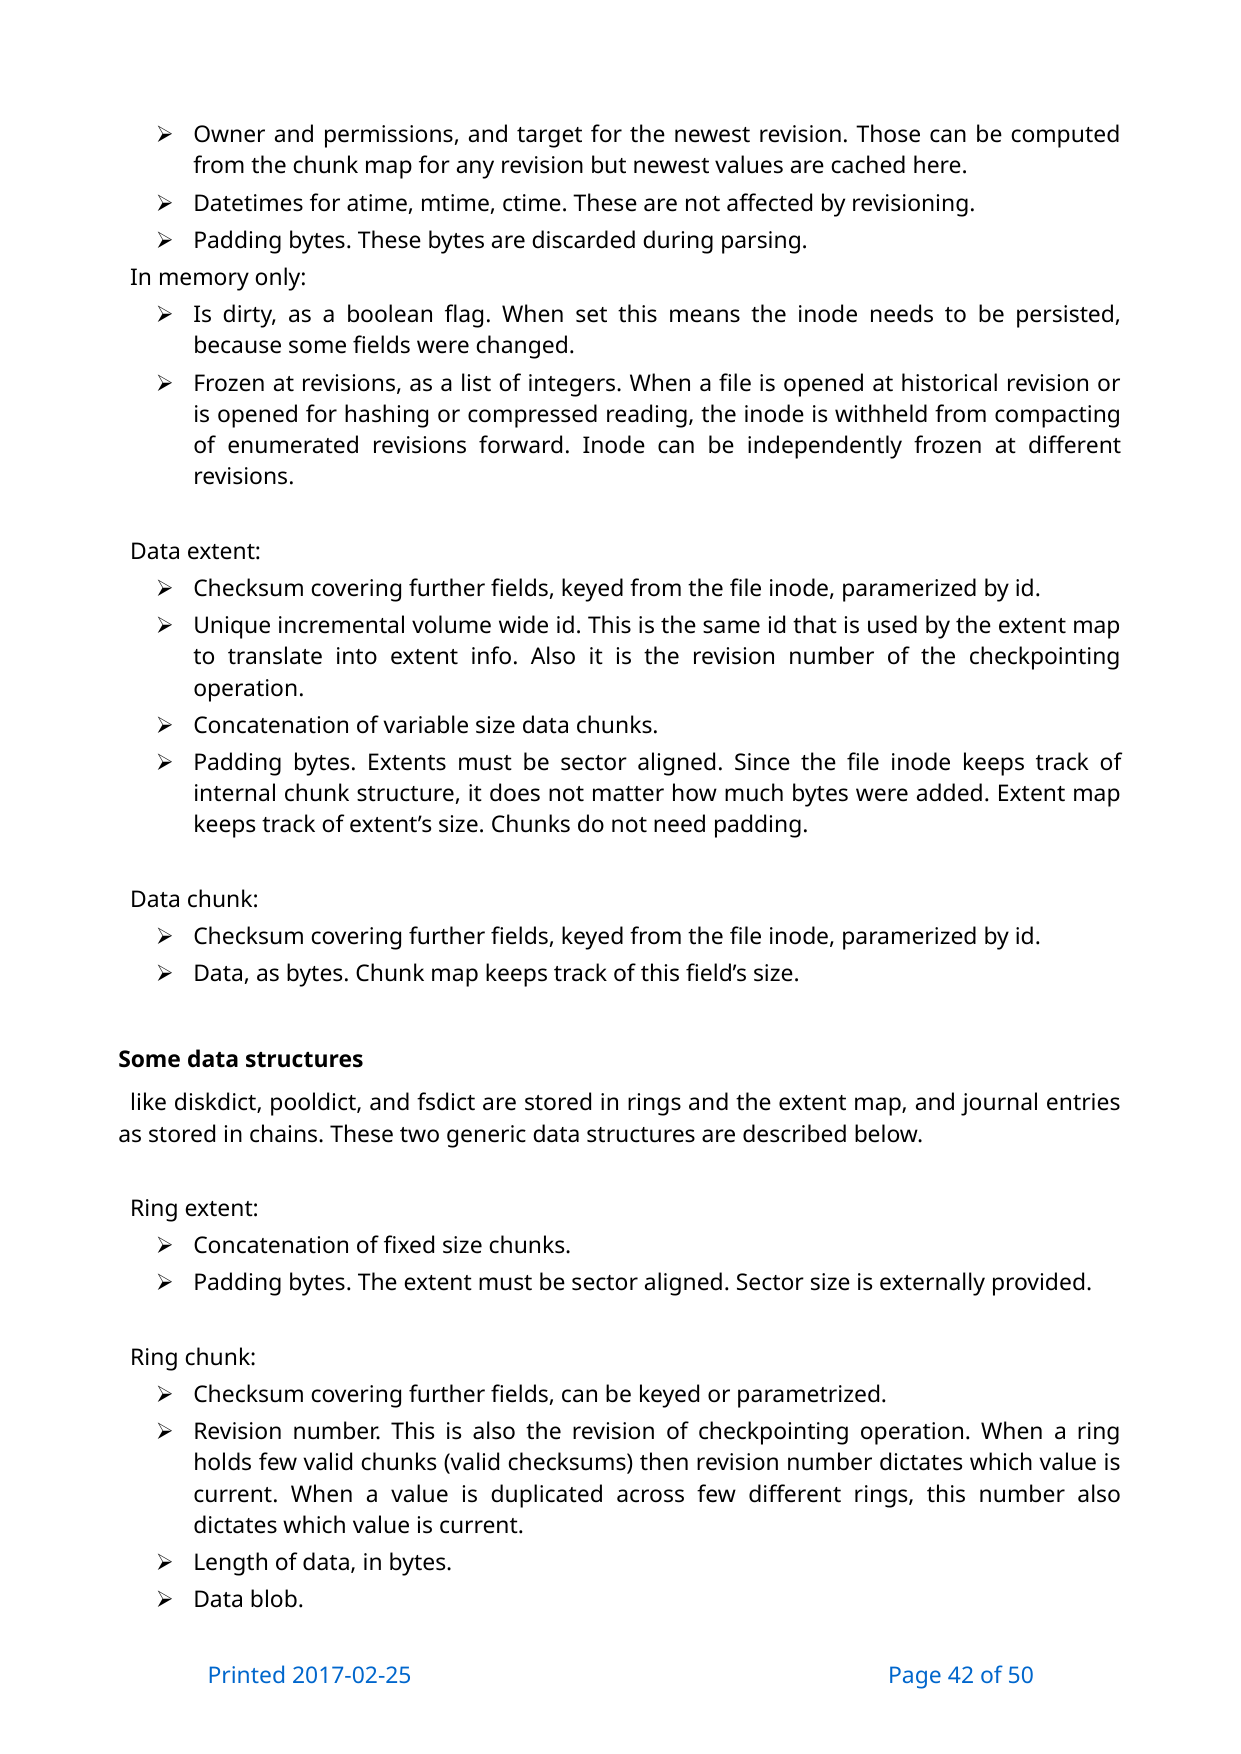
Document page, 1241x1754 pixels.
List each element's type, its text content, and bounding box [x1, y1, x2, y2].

list Concatenation of fixed size chunks. [156, 1229, 1122, 1260]
list Concatenation of variable size data chunks. [156, 709, 1122, 740]
list Data, as bytes. Chunk map keeps track of this field’s size. [156, 957, 1122, 988]
list Revision number. This is also the revision of checkpointing operation. When a ring holds few valid chunks (valid checksums) then revision number dictates which value is current. When a value is duplicated across few different rings, this number also dictates which value is current. [156, 1415, 1122, 1540]
list Padding bytes. Extents must be sector aligned. Since the file inode keeps track of internal chunk structure, it does not matter how much bytes were added. Extent map keeps track of extent’s size. Chunks do not need padding. [156, 746, 1122, 840]
text Data chunk: [118, 883, 1122, 914]
list Owner and permissions, and target for the newest revision. Those can be computed from the chunk map for any revision but newest values are cached here. [156, 118, 1122, 181]
list Unique incremental volume wide id. This is the same id that is used by the extent map to translate into extent info. Also it is the revision number of the checkpointing operation. [156, 609, 1122, 703]
list Length of data, in bytes. [156, 1546, 1122, 1577]
text Ring chunk: [118, 1341, 1122, 1372]
subtitle Some data structures [118, 1043, 1122, 1074]
list Frozen at revisions, as a list of integers. When a file is opened at historical revision or is opened for hashing or compressed reading, the inode is withheld from compacting of enumerated revisions forward. Inode can be independently frozen at different revisions. [156, 367, 1122, 492]
list Checksum covering further fields, keyed from the file inode, paramerized by id. [156, 572, 1122, 603]
list Checksum covering further fields, keyed from the file inode, paramerized by id. [156, 920, 1122, 951]
list Checksum covering further fields, can be keyed or parametrized. [156, 1378, 1122, 1409]
text Ring extent: [118, 1192, 1122, 1223]
text like diskdict, pooldict, and fsdict are stored in rings and the extent map, and journal entries as stored in chains. These two generic data structures are described below. [118, 1086, 1122, 1149]
list Data blob. [156, 1583, 1122, 1614]
list Padding bytes. These bytes are discarded during parsing. [156, 224, 1122, 255]
list Padding bytes. The extent must be sector aligned. Sector size is externally provided. [156, 1266, 1122, 1298]
text In memory only: [118, 261, 1122, 292]
list Datetimes for atime, mtime, ctime. These are not affected by revisioning. [156, 187, 1122, 218]
text Data extent: [118, 535, 1122, 566]
list Is dirty, as a boolean flag. When set this means the inode needs to be persisted, because some fields were changed. [156, 298, 1122, 361]
